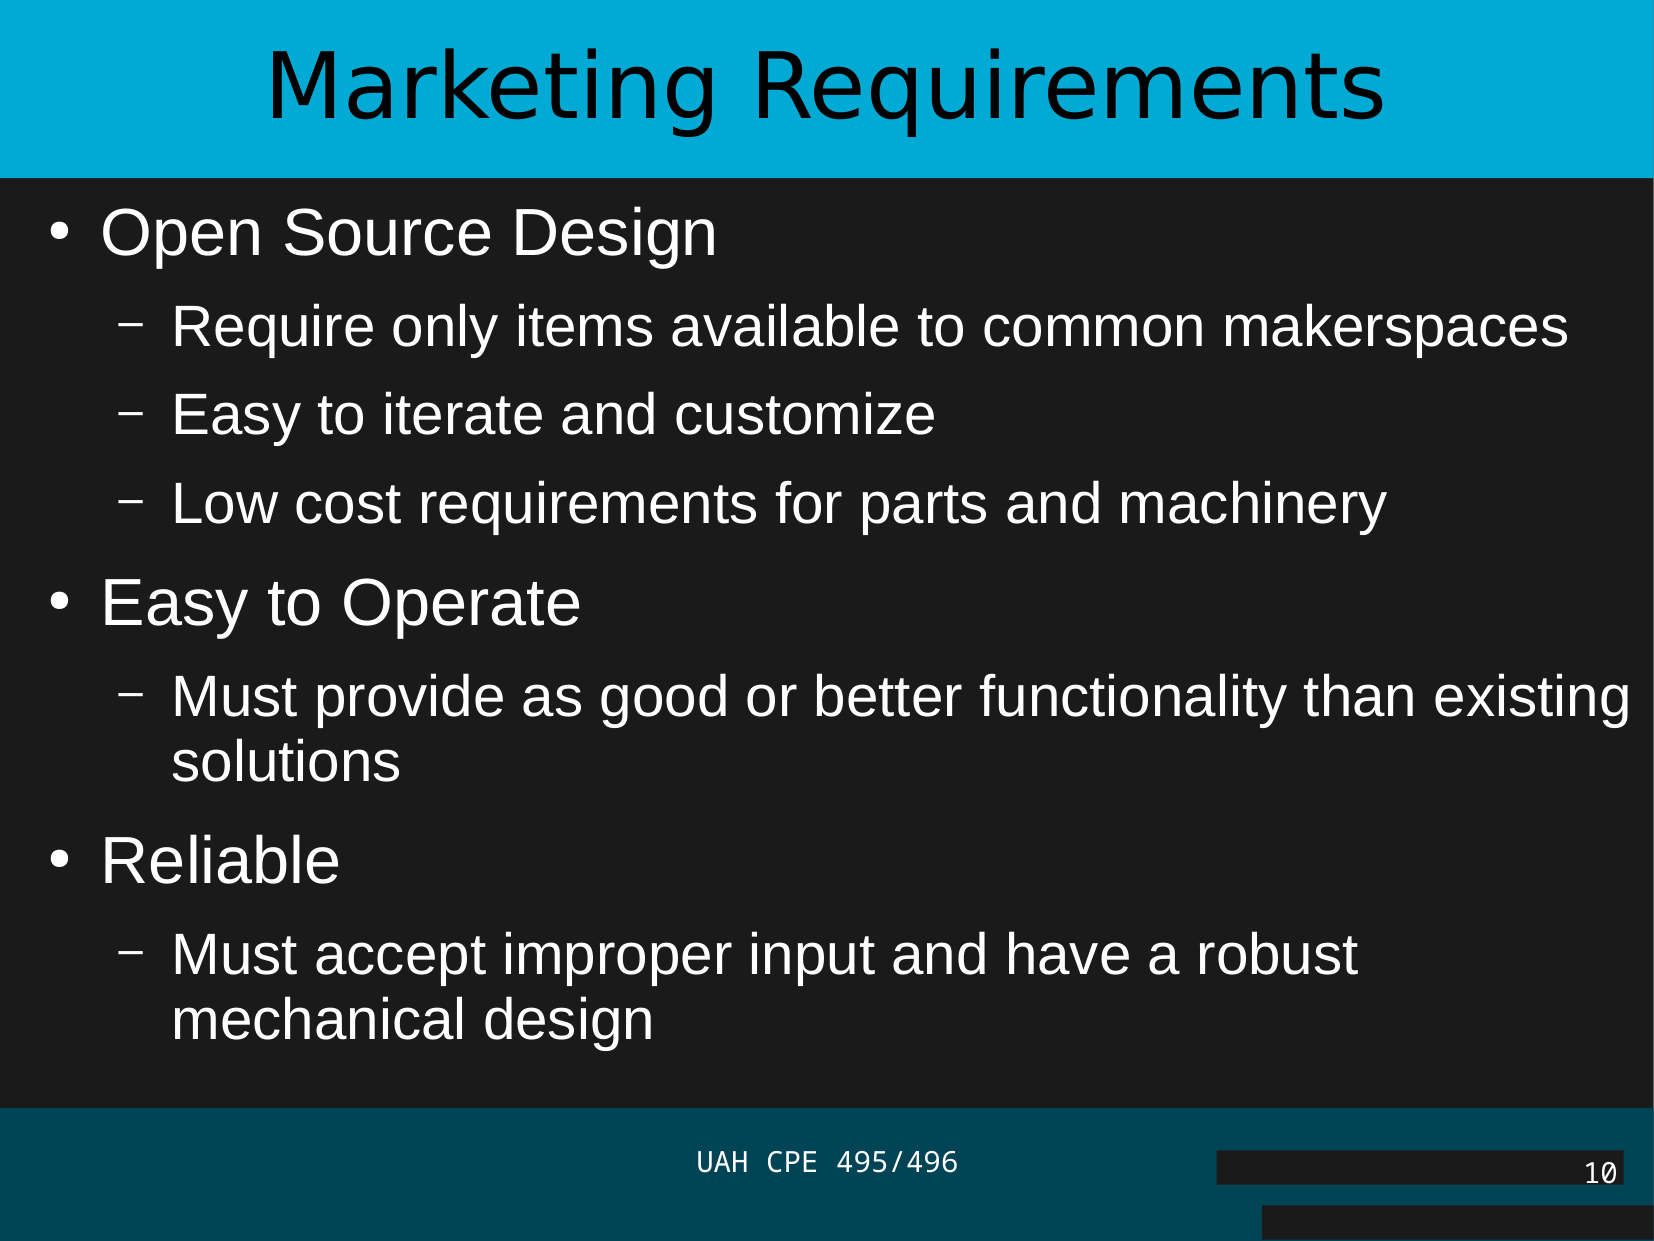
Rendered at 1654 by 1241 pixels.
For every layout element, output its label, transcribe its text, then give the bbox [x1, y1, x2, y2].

list Open Source Design Require only items available to common makerspaces Easy to iterate and customize Low cost requirements for parts and machinery Easy to Operate Must provide as good or better functionality than existing solutions Reliable Must accept improper input and have a robust mechanical design [30, 195, 1636, 1096]
title Marketing Requirements [82, 8, 1571, 166]
